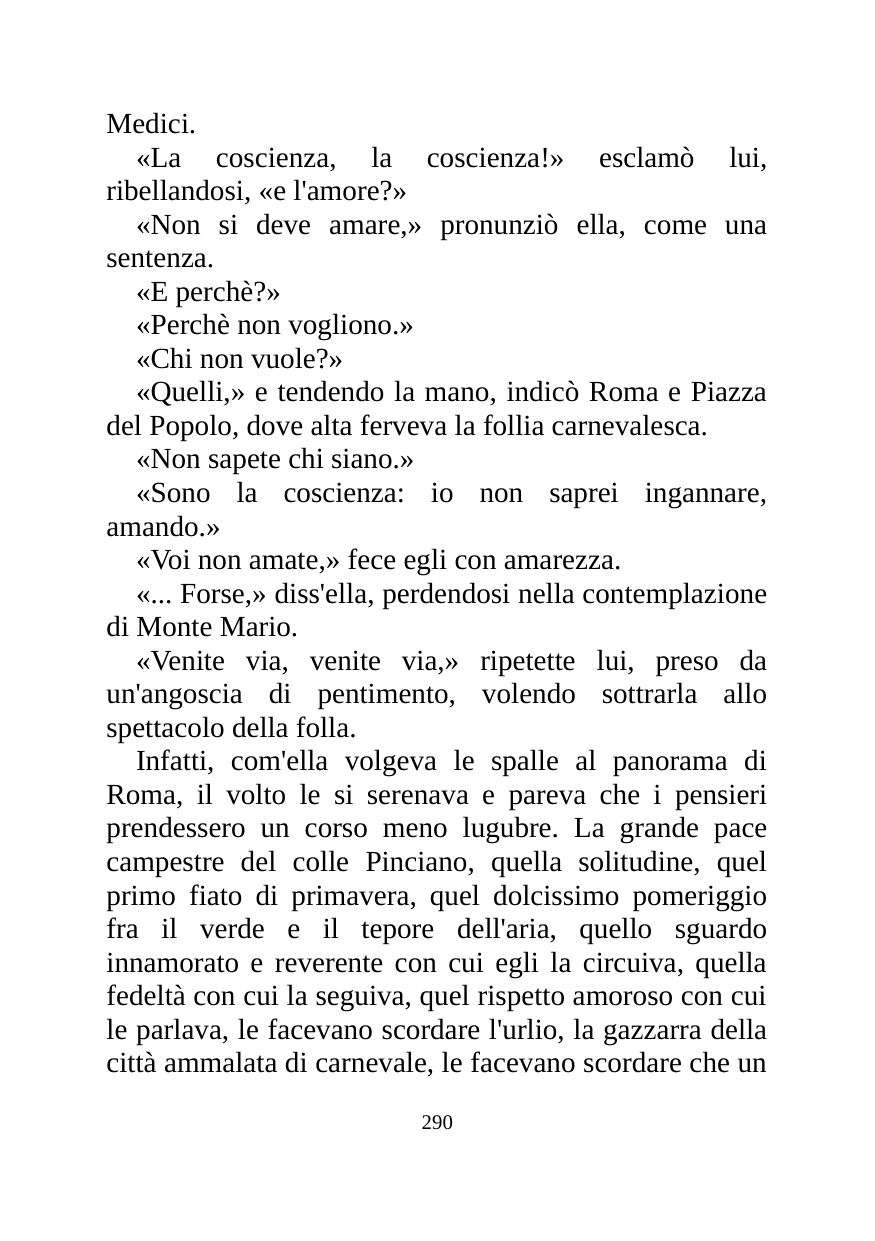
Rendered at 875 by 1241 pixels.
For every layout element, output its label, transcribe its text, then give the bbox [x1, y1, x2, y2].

text «Sono la coscienza: io non saprei ingannare, amando.» [106, 475, 768, 542]
text «Venite via, venite via,» ripetette lui, preso da un'angoscia di pentimento, volendo sottrarla allo spettacolo della folla. [106, 643, 768, 743]
text «E perchè?» [106, 274, 768, 307]
text «Chi non vuole?» [106, 341, 768, 374]
text Infatti, com'ella volgeva le spalle al panorama di Roma, il volto le si serenava e pareva che i pensieri prendessero un corso meno lugubre. La grande pace campestre del colle Pinciano, quella solitudine, quel primo fiato di primavera, quel dolcissimo pomeriggio fra il verde e il tepore dell'aria, quello sguardo innamorato e reverente con cui egli la circuiva, quella fedeltà con cui la seguiva, quel rispetto amoroso con cui le parlava, le facevano scordare l'urlio, la gazzarra della città ammalata di carnevale, le facevano scordare che un [106, 743, 768, 1079]
text Medici. [106, 106, 768, 140]
text «Non sapete chi siano.» [106, 442, 768, 475]
text «... Forse,» diss'ella, perdendosi nella contemplazione di Monte Mario. [106, 576, 768, 643]
text «Voi non amate,» fece egli con amarezza. [106, 542, 768, 576]
text «Quelli,» e tendendo la mano, indicò Roma e Piazza del Popolo, dove alta ferveva la follia carnevalesca. [106, 374, 768, 442]
text «Non si deve amare,» pronunziò ella, come una sentenza. [106, 207, 768, 274]
text «Perchè non vogliono.» [106, 307, 768, 341]
text «La coscienza, la coscienza!» esclamò lui, ribellandosi, «e l'amore?» [106, 140, 768, 207]
